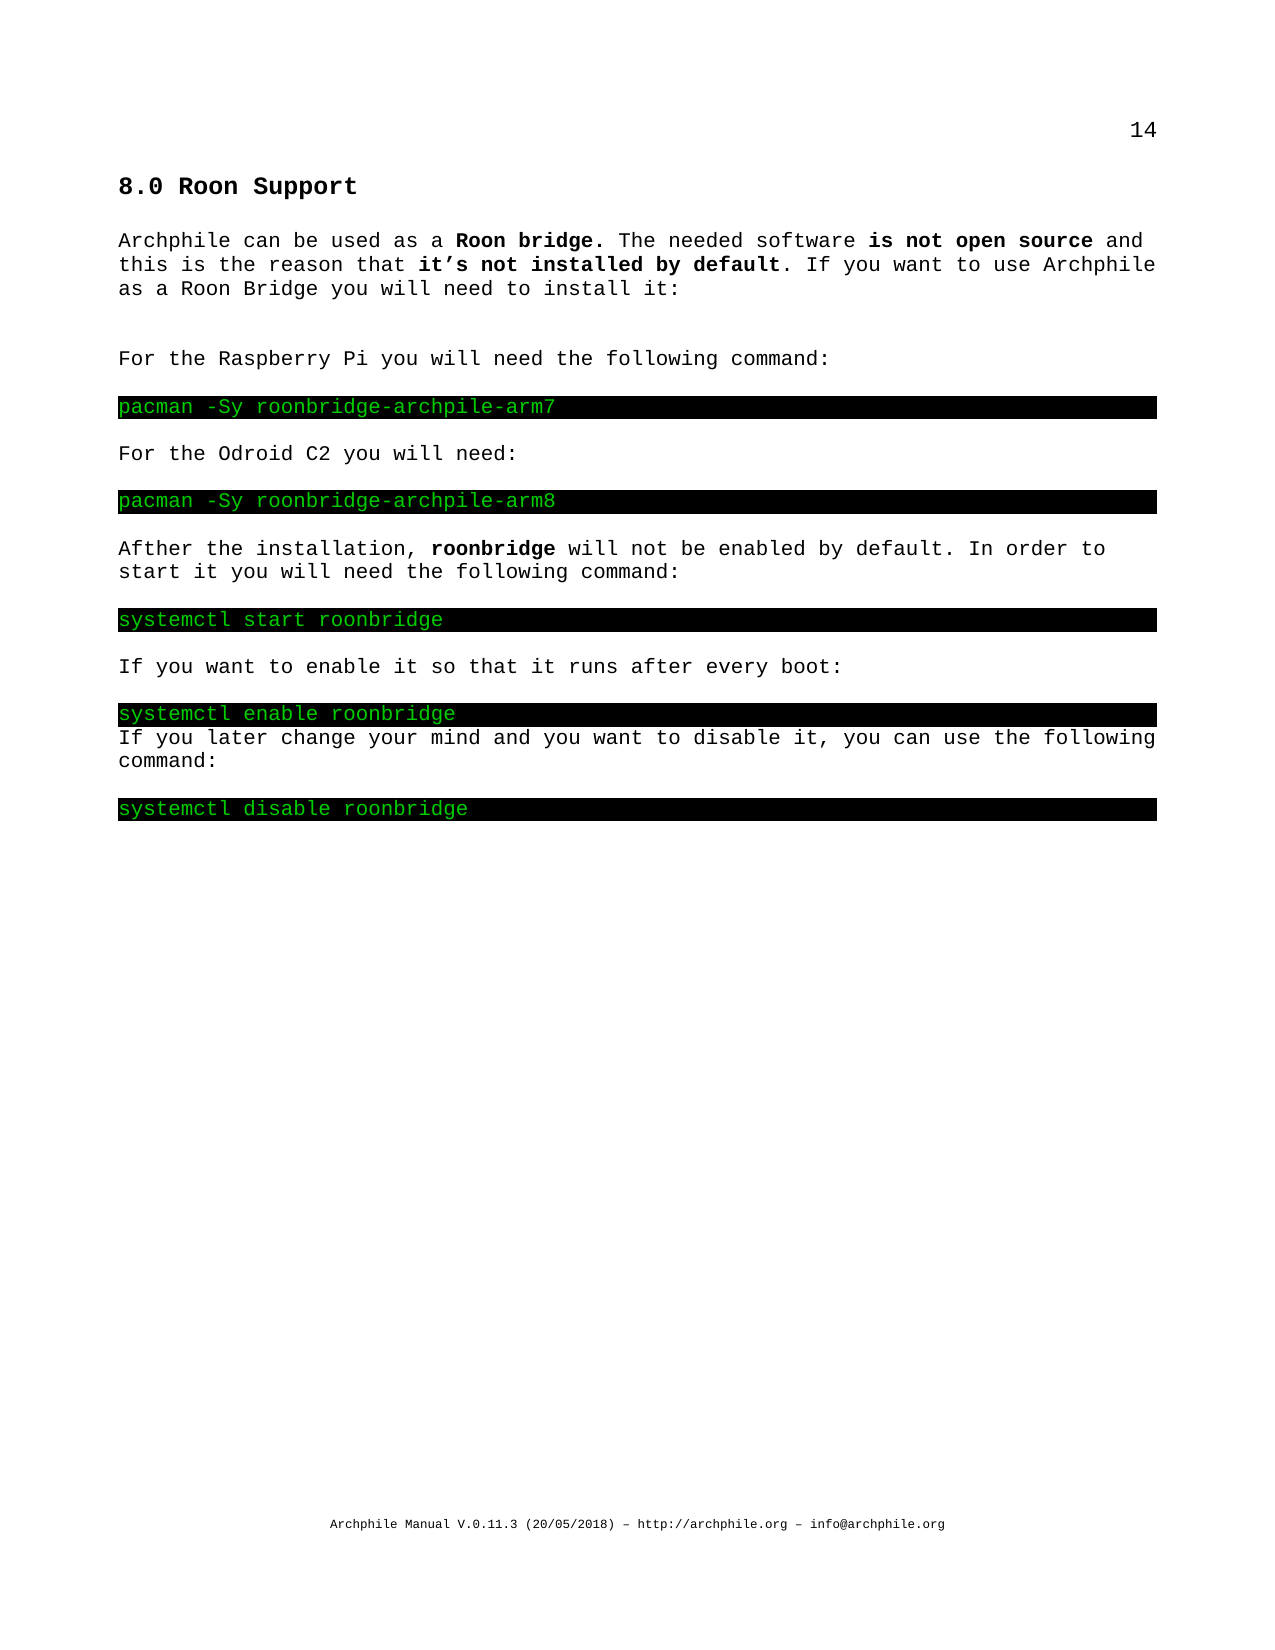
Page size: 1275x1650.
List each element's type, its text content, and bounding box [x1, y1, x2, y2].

text pacman -Sy roonbridge-archpile-arm7 [118, 396, 1157, 419]
text systemctl enable roonbridge [118, 703, 1157, 727]
text systemctl start roonbridge [118, 608, 1157, 632]
text For the Raspberry Pi you will need the following command: [118, 348, 1157, 372]
text If you later change your mind and you want to disable it, you can use the following command: [118, 727, 1157, 774]
text If you want to enable it so that it runs after every boot: [118, 656, 1157, 679]
text 8.0 Roon Support [118, 173, 1157, 202]
text Archphile can be used as a Roon bridge. The needed software is not open source and this is the reason that it’s not installed by default. If you want to use Archphile as a Roon Bridge you will need to install it: [118, 230, 1157, 301]
text For the Odroid C2 you will need: [118, 443, 1157, 467]
text pacman -Sy roonbridge-archpile-arm8 [118, 490, 1157, 514]
text Afther the installation, roonbridge will not be enabled by default. In order to start it you will need the following command: [118, 538, 1157, 585]
text systemctl disable roonbridge [118, 798, 1157, 821]
